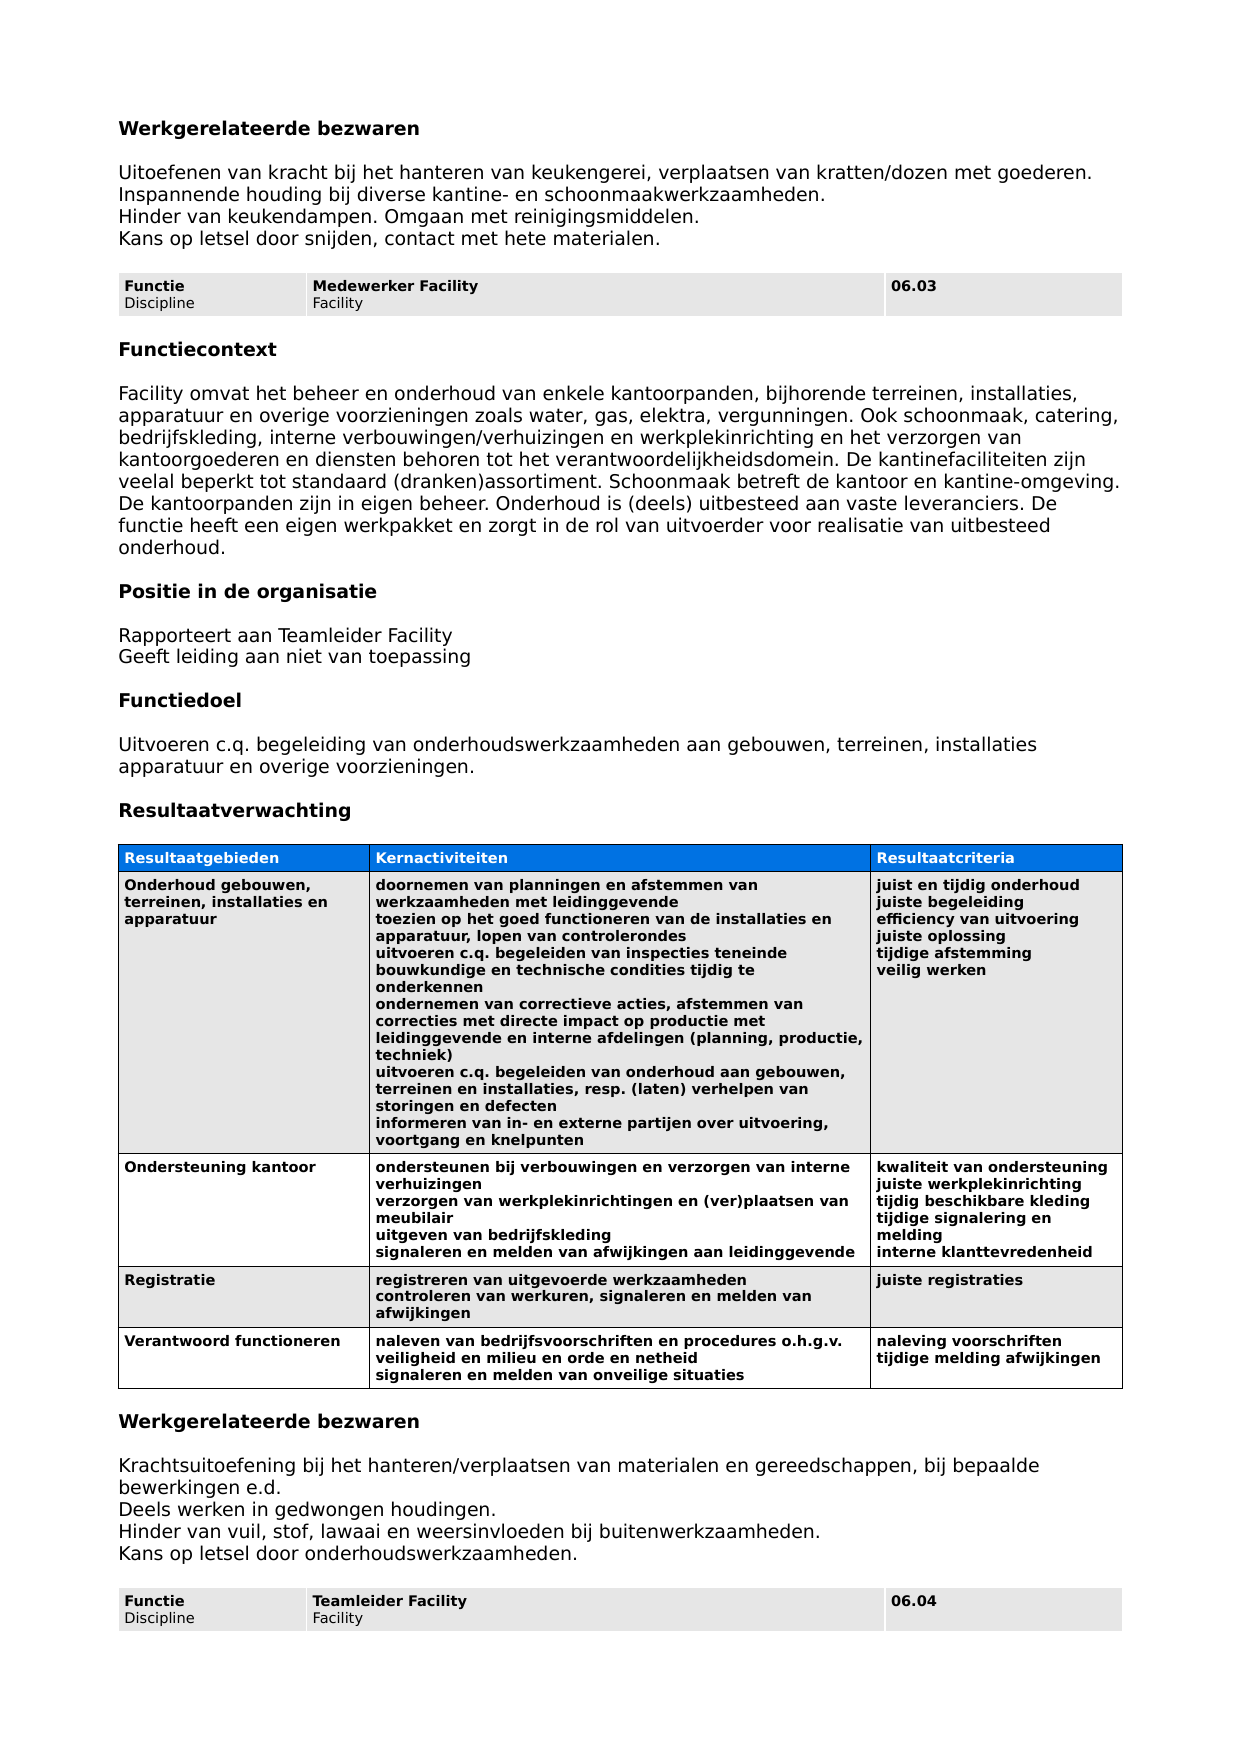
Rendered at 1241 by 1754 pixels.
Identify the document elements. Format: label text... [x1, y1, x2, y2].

text Geeft leiding aan niet van toepassing [118, 646, 1122, 668]
text Deels werken in gedwongen houdingen. [118, 1499, 1122, 1521]
table_header 06.03 [886, 273, 1122, 316]
table_cell Onderhoud gebouwen, terreinen, installaties en apparatuur [119, 872, 369, 1153]
table_cell juiste registraties [871, 1267, 1122, 1327]
table_cell naleving voorschriften tijdige melding afwijkingen [871, 1328, 1122, 1388]
text Facility omvat het beheer en onderhoud van enkele kantoorpanden, bijhorende terreinen, installaties, apparatuur en overige voorzieningen zoals water, gas, elektra, vergunningen. Ook schoonmaak, catering, bedrijfskleding, interne verbouwingen/verhuizingen en werkplekinrichting en het verzorgen van kantoorgoederen en diensten behoren tot het verantwoordelijkheidsdomein. De kantinefaciliteiten zijn veelal beperkt tot standaard (dranken)assortiment. Schoonmaak betreft de kantoor en kantine-omgeving. De kantoorpanden zijn in eigen beheer. Onderhoud is (deels) uitbesteed aan vaste leveranciers. De functie heeft een eigen werkpakket en zorgt in de rol van uitvoerder voor realisatie van uitbesteed onderhoud. [118, 383, 1122, 559]
table_cell registreren van uitgevoerde werkzaamheden controleren van werkuren, signaleren en melden van afwijkingen [370, 1267, 870, 1327]
table_cell Ondersteuning kantoor [119, 1154, 369, 1266]
table_header 06.04 [886, 1588, 1122, 1631]
text Uitvoeren c.q. begeleiding van onderhoudswerkzaamheden aan gebouwen, terreinen, installaties apparatuur en overige voorzieningen. [118, 734, 1122, 778]
text Uitoefenen van kracht bij het hanteren van keukengerei, verplaatsen van kratten/dozen met goederen. [118, 162, 1122, 184]
text Inspannende houding bij diverse kantine- en schoonmaakwerkzaamheden. [118, 184, 1122, 206]
table_cell Registratie [119, 1267, 369, 1327]
text Rapporteert aan Teamleider Facility [118, 624, 1122, 646]
subtitle Resultaatverwachting [118, 800, 1122, 822]
table_cell naleven van bedrijfsvoorschriften en procedures o.h.g.v. veiligheid en milieu en orde en netheid signaleren en melden van onveilige situaties [370, 1328, 870, 1388]
text Hinder van keukendampen. Omgaan met reinigingsmiddelen. [118, 206, 1122, 228]
table_header Functie Discipline [119, 273, 306, 316]
table_header Functie Discipline [119, 1588, 306, 1631]
subtitle Functiedoel [118, 690, 1122, 712]
table_cell ondersteunen bij verbouwingen en verzorgen van interne verhuizingen verzorgen van werkplekinrichtingen en (ver)plaatsen van meubilair uitgeven van bedrijfskleding signaleren en melden van afwijkingen aan leidinggevende [370, 1154, 870, 1266]
subtitle Werkgerelateerde bezwaren [118, 118, 1122, 140]
table_header Teamleider Facility Facility [307, 1588, 884, 1631]
text Krachtsuitoefening bij het hanteren/verplaatsen van materialen en gereedschappen, bij bepaalde bewerkingen e.d. [118, 1455, 1122, 1499]
table_cell juist en tijdig onderhoud juiste begeleiding efficiency van uitvoering juiste oplossing tijdige afstemming veilig werken [871, 872, 1122, 1153]
table_cell doornemen van planningen en afstemmen van werkzaamheden met leidinggevende toezien op het goed functioneren van de installaties en apparatuur, lopen van controlerondes uitvoeren c.q. begeleiden van inspecties teneinde bouwkundige en technische condities tijdig te onderkennen ondernemen van correctieve acties, afstemmen van correcties met directe impact op productie met leidinggevende en interne afdelingen (planning, productie, techniek) uitvoeren c.q. begeleiden van onderhoud aan gebouwen, terreinen en installaties, resp. (laten) verhelpen van storingen en defecten informeren van in- en externe partijen over uitvoering, voortgang en knelpunten [370, 872, 870, 1153]
subtitle Functiecontext [118, 339, 1122, 361]
table_header Resultaatcriteria [871, 845, 1122, 871]
table_cell kwaliteit van ondersteuning juiste werkplekinrichting tijdig beschikbare kleding tijdige signalering en melding interne klanttevredenheid [871, 1154, 1122, 1266]
text Kans op letsel door onderhoudswerkzaamheden. [118, 1543, 1122, 1565]
table_cell Verantwoord functioneren [119, 1328, 369, 1388]
text Kans op letsel door snijden, contact met hete materialen. [118, 228, 1122, 250]
subtitle Positie in de organisatie [118, 581, 1122, 603]
table_header Resultaatgebieden [119, 845, 369, 871]
table_header Kernactiviteiten [370, 845, 870, 871]
subtitle Werkgerelateerde bezwaren [118, 1411, 1122, 1433]
table_header Medewerker Facility Facility [307, 273, 884, 316]
text Hinder van vuil, stof, lawaai en weersinvloeden bij buitenwerkzaamheden. [118, 1521, 1122, 1543]
